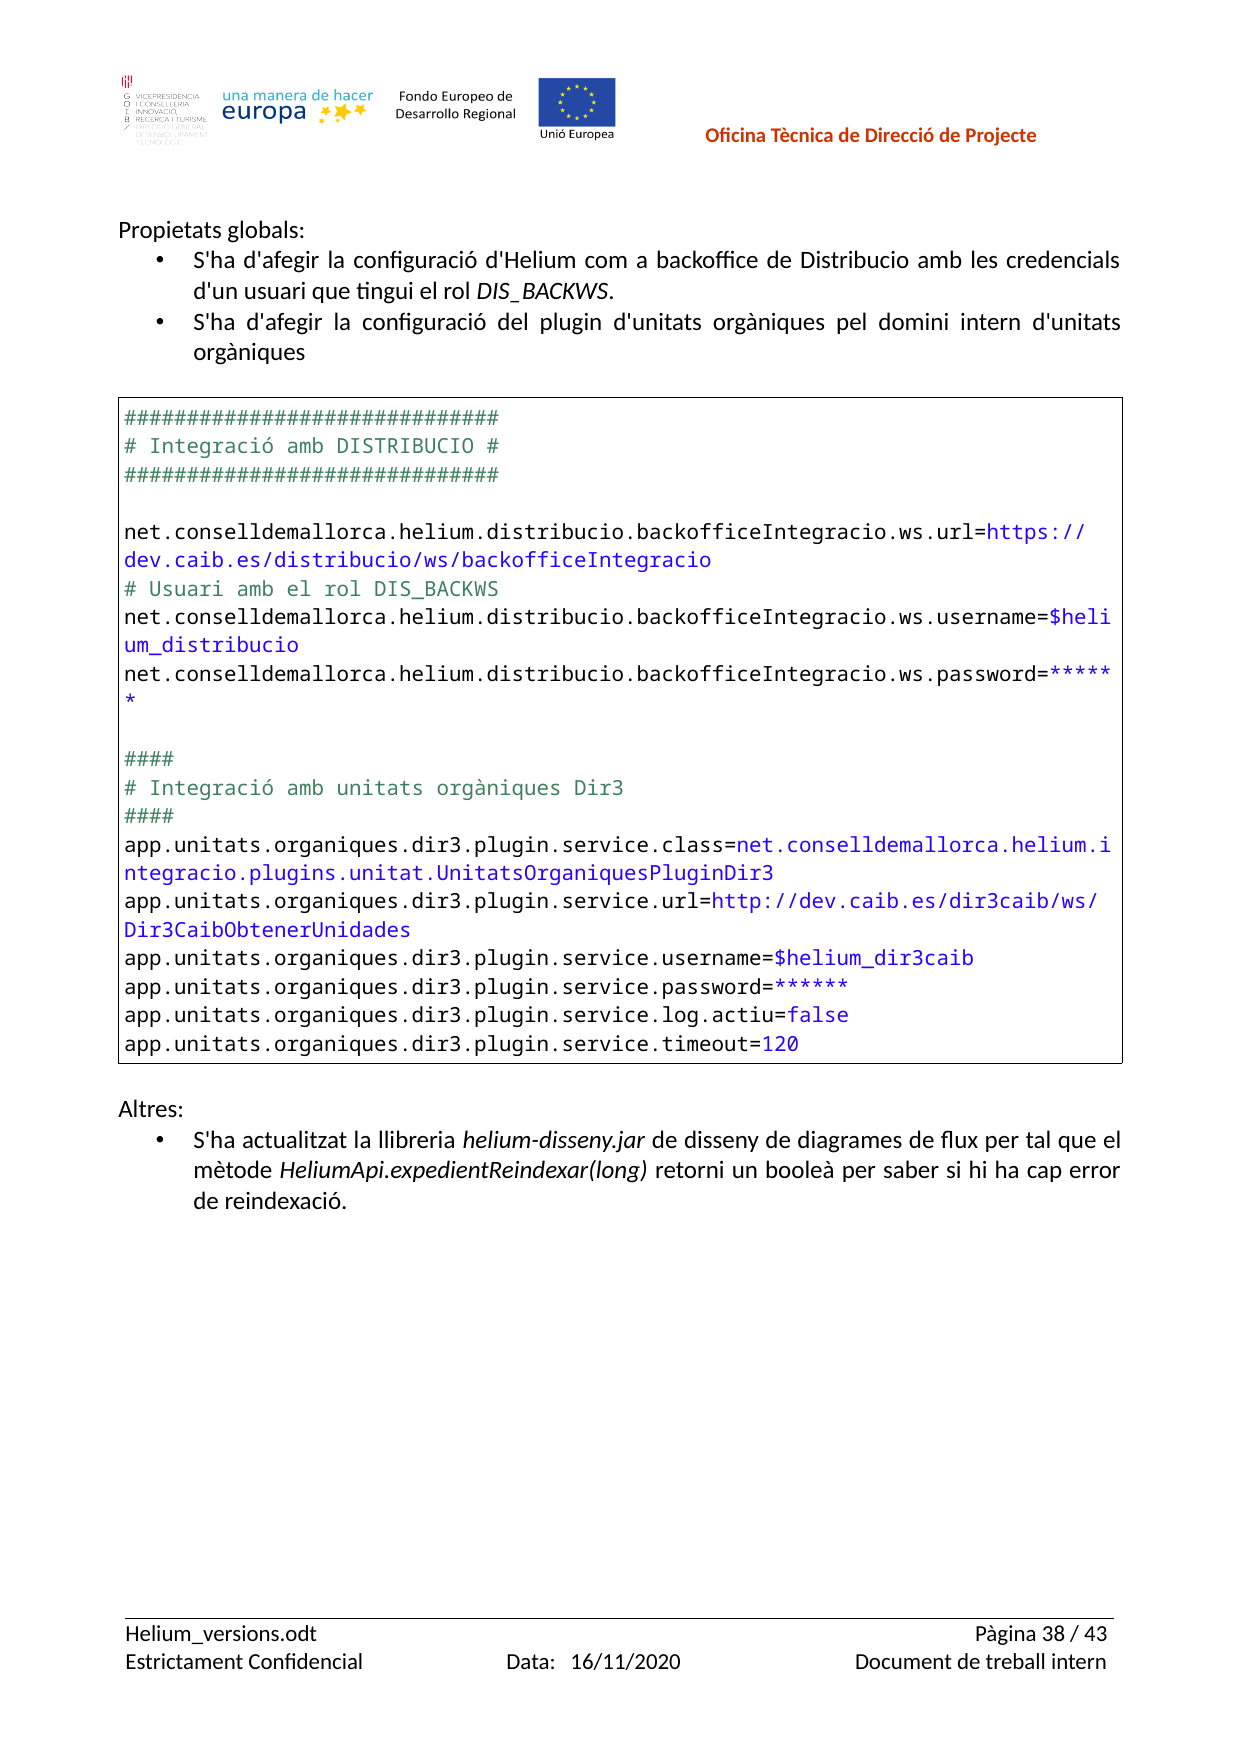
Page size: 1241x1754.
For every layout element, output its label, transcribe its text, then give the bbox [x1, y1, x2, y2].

table_header ############################## # Integració amb DISTRIBUCIO # ############################## net.conselldemallorca.helium.distribucio.backofficeIntegracio.ws.url=https://dev.caib.es/distribucio/ws/backofficeIntegracio # Usuari amb el rol DIS_BACKWS net.conselldemallorca.helium.distribucio.backofficeIntegracio.ws.username=$helium_distribucio net.conselldemallorca.helium.distribucio.backofficeIntegracio.ws.password=****** #### # Integració amb unitats orgàniques Dir3 #### app.unitats.organiques.dir3.plugin.service.class=net.conselldemallorca.helium.integracio.plugins.unitat.UnitatsOrganiquesPluginDir3 app.unitats.organiques.dir3.plugin.service.url=http://dev.caib.es/dir3caib/ws/Dir3CaibObtenerUnidades app.unitats.organiques.dir3.plugin.service.username=$helium_dir3caib app.unitats.organiques.dir3.plugin.service.password=****** app.unitats.organiques.dir3.plugin.service.log.actiu=false app.unitats.organiques.dir3.plugin.service.timeout=120 [119, 398, 1122, 1063]
list S'ha actualitzat la llibreria helium-disseny.jar de disseny de diagrames de flux per tal que el mètode HeliumApi.expedientReindexar(long) retorni un booleà per saber si hi ha cap error de reindexació. [156, 1124, 1122, 1216]
list S'ha d'afegir la configuració del plugin d'unitats orgàniques pel domini intern d'unitats orgàniques [156, 306, 1122, 367]
text Propietats globals: [118, 214, 1122, 245]
picture [118, 73, 213, 147]
text Altres: [118, 1093, 1122, 1124]
picture [219, 73, 621, 147]
list S'ha d'afegir la configuració d'Helium com a backoffice de Distribucio amb les credencials d'un usuari que tingui el rol DIS_BACKWS. [156, 245, 1122, 306]
